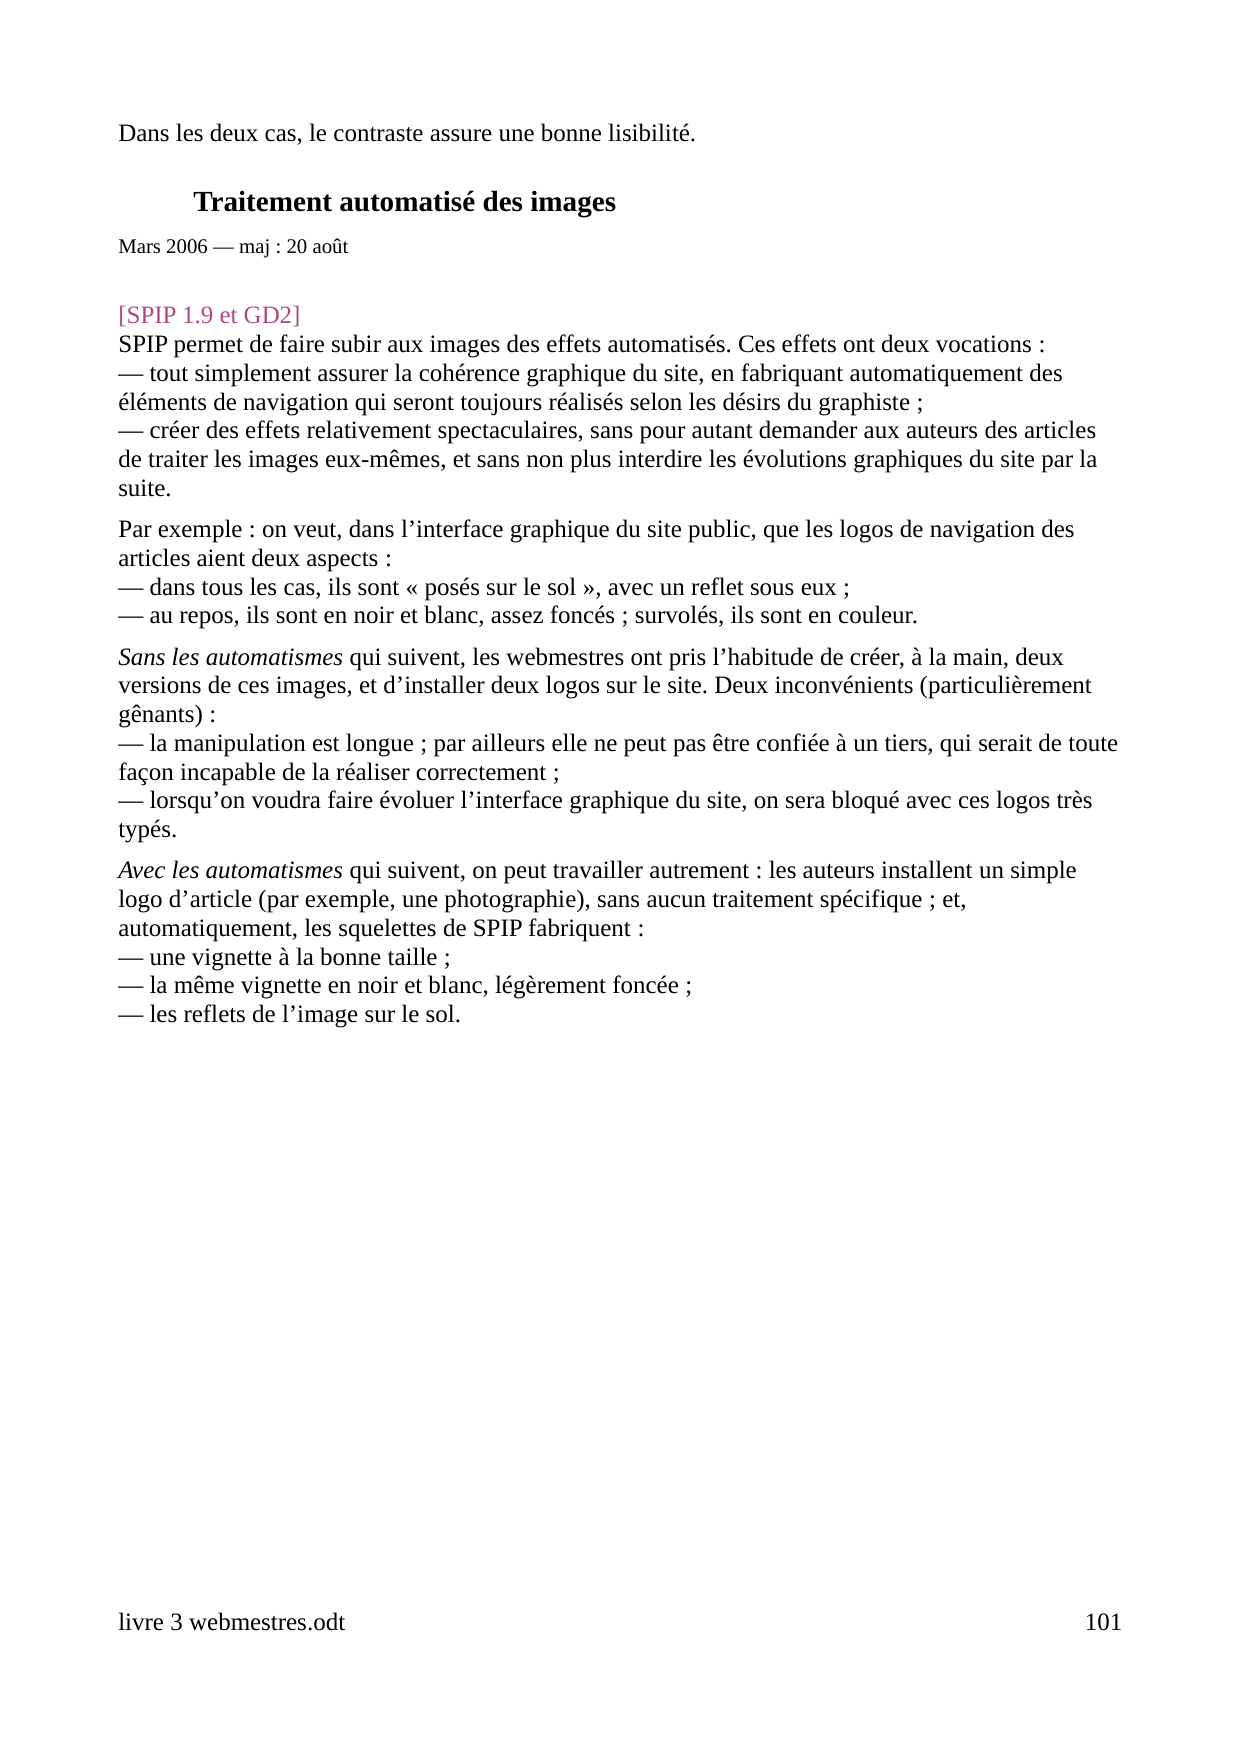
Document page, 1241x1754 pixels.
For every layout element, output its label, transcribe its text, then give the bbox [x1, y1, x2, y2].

text Par exemple : on veut, dans l’interface graphique du site public, que les logos de navigation des articles aient deux aspects : — dans tous les cas, ils sont « posés sur le sol », avec un reflet sous eux ; — au repos, ils sont en noir et blanc, assez foncés ; survolés, ils sont en couleur. [118, 514, 1122, 629]
text Avec les automatismes qui suivent, on peut travailler autrement : les auteurs installent un simple logo d’article (par exemple, une photographie), sans aucun traitement spécifique ; et, automatiquement, les squelettes de SPIP fabriquent : — une vignette à la bonne taille ; — la même vignette en noir et blanc, légèrement foncée ; — les reflets de l’image sur le sol. [118, 855, 1122, 1028]
text Mars 2006 — maj : 20 août [118, 230, 1122, 259]
text [SPIP 1.9 et GD2] [118, 300, 1122, 329]
text SPIP permet de faire subir aux images des effets automatisés. Ces effets ont deux vocations : — tout simplement assurer la cohérence graphique du site, en fabriquant automatiquement des éléments de navigation qui seront toujours réalisés selon les désirs du graphiste ; — créer des effets relativement spectaculaires, sans pour autant demander aux auteurs des articles de traiter les images eux-mêmes, et sans non plus interdire les évolutions graphiques du site par la suite. [118, 329, 1122, 502]
text Sans les automatismes qui suivent, les webmestres ont pris l’habitude de créer, à la main, deux versions de ces images, et d’installer deux logos sur le site. Deux inconvénients (particulièrement gênants) : — la manipulation est longue ; par ailleurs elle ne peut pas être confiée à un tiers, qui serait de toute façon incapable de la réaliser correctement ; — lorsqu’on voudra faire évoluer l’interface graphique du site, on sera bloqué avec ces logos très typés. [118, 642, 1122, 843]
subtitle Traitement automatisé des images [118, 184, 1122, 218]
text Dans les deux cas, le contraste assure une bonne lisibilité. [118, 118, 1122, 147]
